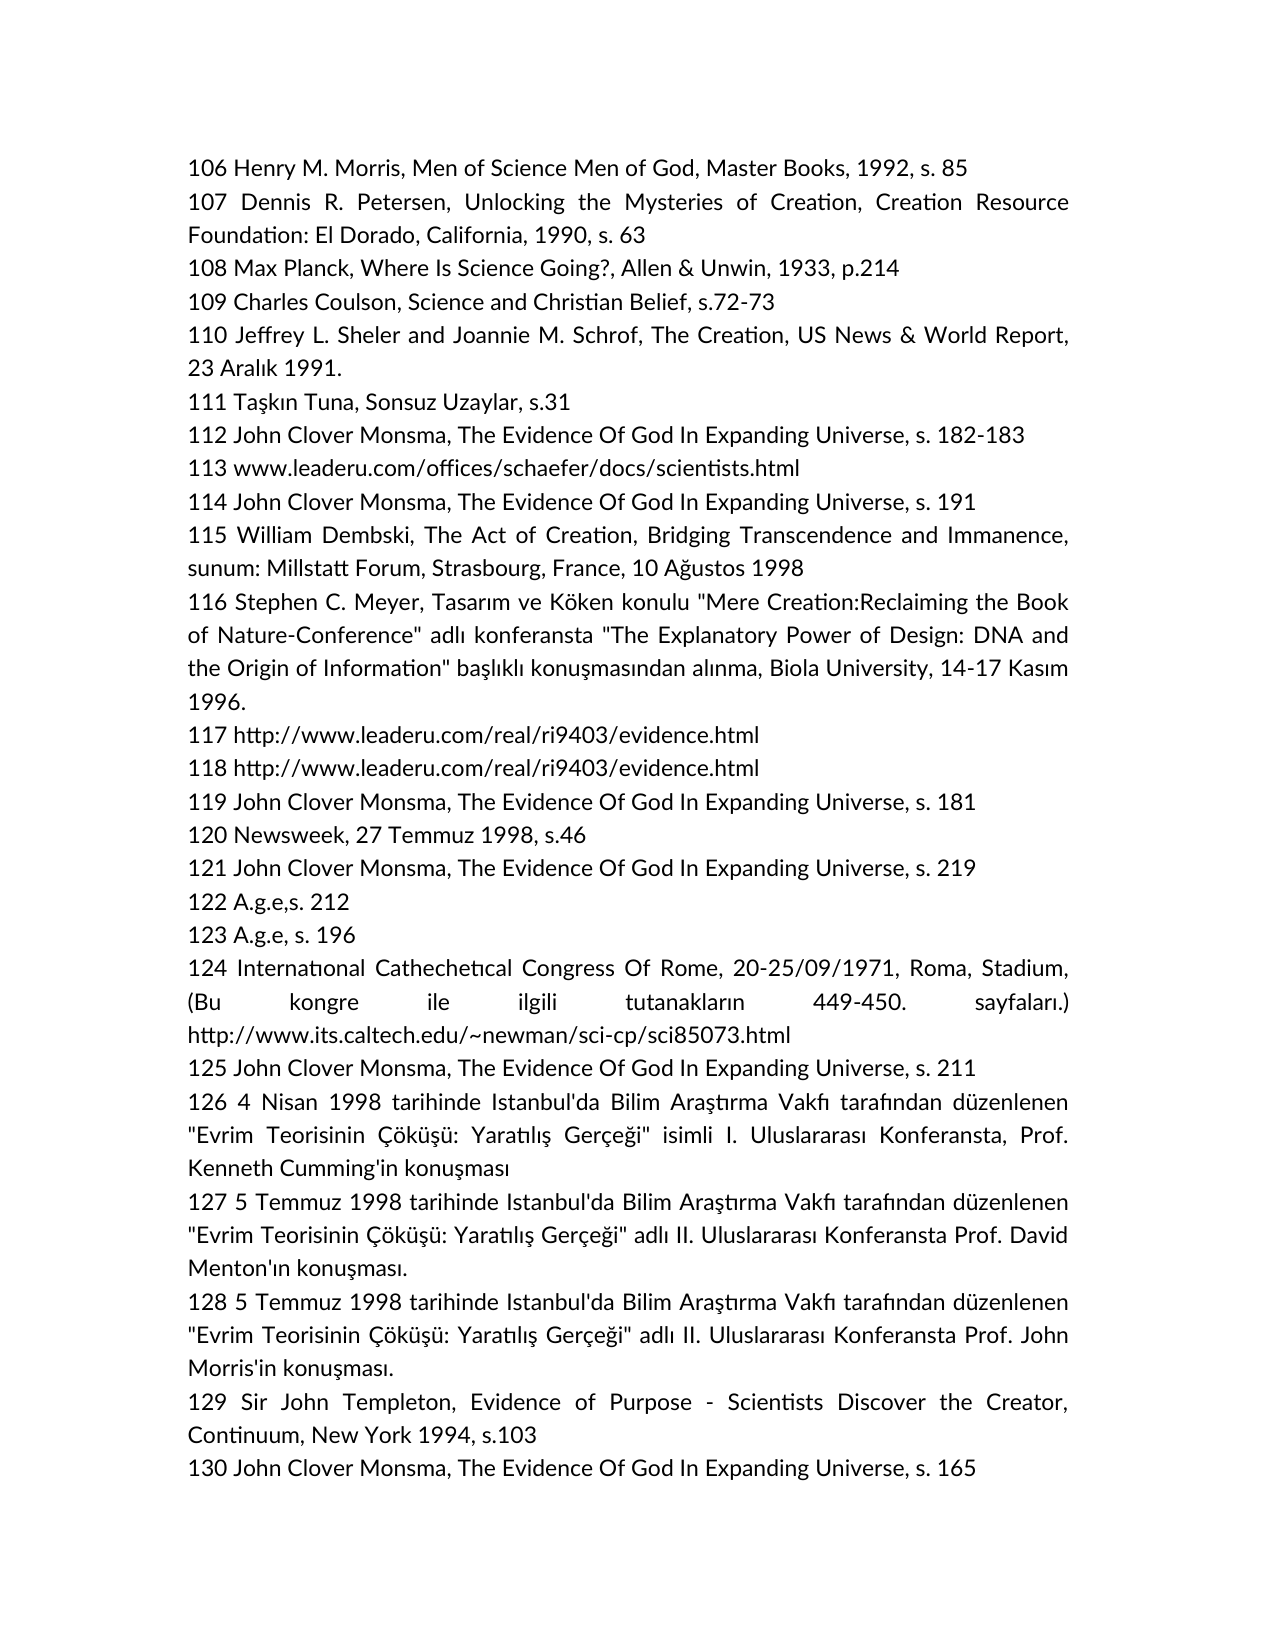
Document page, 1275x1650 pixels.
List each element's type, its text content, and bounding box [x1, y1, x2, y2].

text 127 5 Temmuz 1998 tarihinde Istanbul'da Bilim Araştırma Vakfı tarafından düzenlenen "Evrim Teorisinin Çöküşü: Yaratılış Gerçeği" adlı II. Uluslararası Konferansta Prof. David Menton'ın konuşması. [187, 1183, 1070, 1283]
text 120 Newsweek, 27 Temmuz 1998, s.46 [187, 817, 1070, 850]
text 122 A.g.e,s. 212 [187, 883, 1070, 917]
text 128 5 Temmuz 1998 tarihinde Istanbul'da Bilim Araştırma Vakfı tarafından düzenlenen "Evrim Teorisinin Çöküşü: Yaratılış Gerçeği" adlı II. Uluslararası Konferansta Prof. John Morris'in konuşması. [187, 1283, 1070, 1383]
text 119 John Clover Monsma, The Evidence Of God In Expanding Universe, s. 181 [187, 783, 1070, 817]
text 124 Internatıonal Cathechetıcal Congress Of Rome, 20-25/09/1971, Roma, Stadium, (Bu kongre ile ilgili tutanakların 449-450. sayfaları.) http://www.its.caltech.edu/~newman/sci-cp/sci85073.html [187, 950, 1070, 1050]
text 118 http://www.leaderu.com/real/ri9403/evidence.html [187, 750, 1070, 783]
text 109 Charles Coulson, Science and Christian Belief, s.72-73 [187, 283, 1070, 317]
text 130 John Clover Monsma, The Evidence Of God In Expanding Universe, s. 165 [187, 1450, 1070, 1483]
text 111 Taşkın Tuna, Sonsuz Uzaylar, s.31 [187, 383, 1070, 417]
text 116 Stephen C. Meyer, Tasarım ve Köken konulu "Mere Creation:Reclaiming the Book of Nature-Conference" adlı konferansta "The Explanatory Power of Design: DNA and the Origin of Information" başlıklı konuşmasından alınma, Biola University, 14-17 Kasım 1996. [187, 583, 1070, 717]
text 121 John Clover Monsma, The Evidence Of God In Expanding Universe, s. 219 [187, 850, 1070, 883]
text 106 Henry M. Morris, Men of Science Men of God, Master Books, 1992, s. 85 [187, 150, 1070, 183]
text 126 4 Nisan 1998 tarihinde Istanbul'da Bilim Araştırma Vakfı tarafından düzenlenen "Evrim Teorisinin Çöküşü: Yaratılış Gerçeği" isimli I. Uluslararası Konferansta, Prof. Kenneth Cumming'in konuşması [187, 1083, 1070, 1183]
text 129 Sir John Templeton, Evidence of Purpose - Scientists Discover the Creator, Continuum, New York 1994, s.103 [187, 1383, 1070, 1450]
text 107 Dennis R. Petersen, Unlocking the Mysteries of Creation, Creation Resource Foundation: El Dorado, California, 1990, s. 63 [187, 183, 1070, 250]
text 114 John Clover Monsma, The Evidence Of God In Expanding Universe, s. 191 [187, 483, 1070, 517]
text 112 John Clover Monsma, The Evidence Of God In Expanding Universe, s. 182-183 [187, 417, 1070, 450]
text 123 A.g.e, s. 196 [187, 917, 1070, 950]
text 125 John Clover Monsma, The Evidence Of God In Expanding Universe, s. 211 [187, 1050, 1070, 1083]
text 117 http://www.leaderu.com/real/ri9403/evidence.html [187, 717, 1070, 750]
text 115 William Dembski, The Act of Creation, Bridging Transcendence and Immanence, sunum: Millstatt Forum, Strasbourg, France, 10 Ağustos 1998 [187, 517, 1070, 583]
text 110 Jeffrey L. Sheler and Joannie M. Schrof, The Creation, US News & World Report, 23 Aralık 1991. [187, 317, 1070, 383]
text 108 Max Planck, Where Is Science Going?, Allen & Unwin, 1933, p.214 [187, 250, 1070, 283]
text 113 www.leaderu.com/offices/schaefer/docs/scientists.html [187, 450, 1070, 483]
